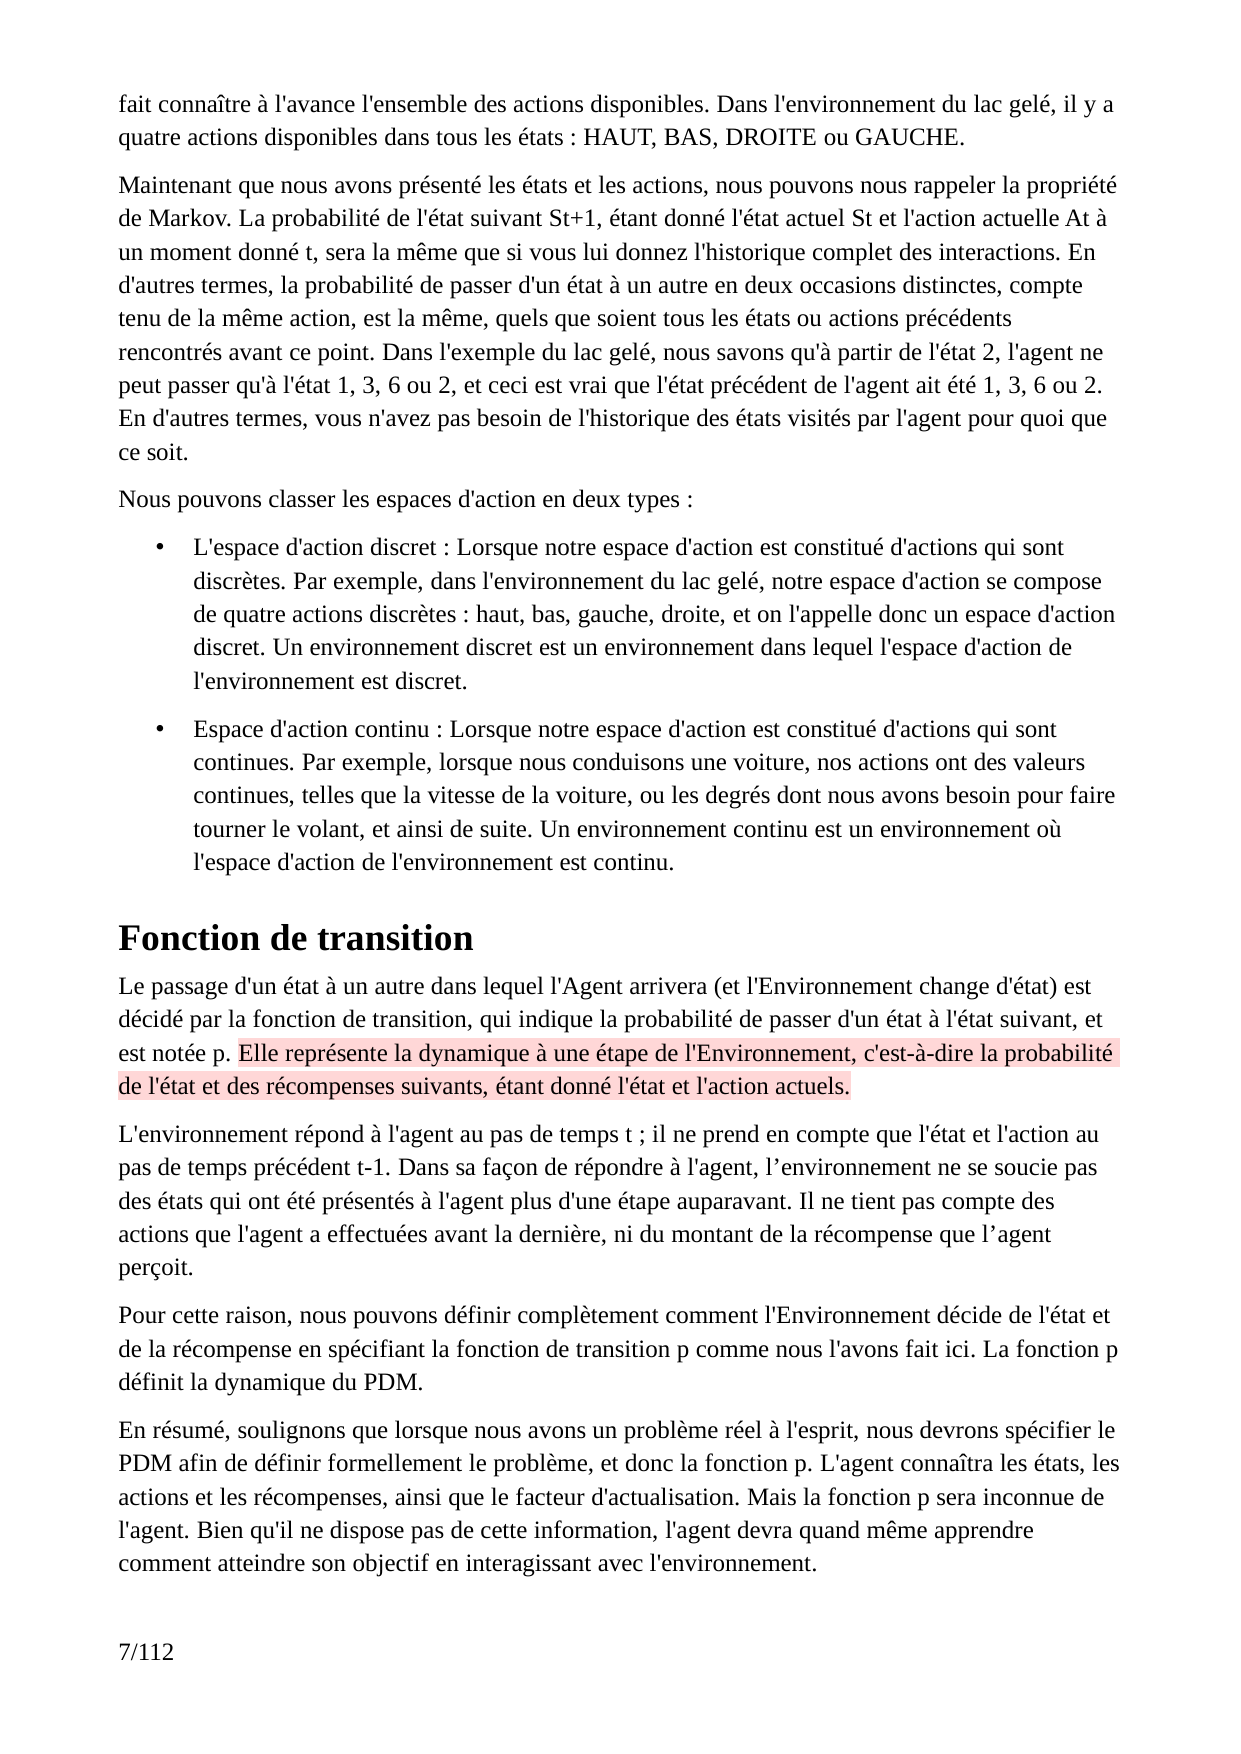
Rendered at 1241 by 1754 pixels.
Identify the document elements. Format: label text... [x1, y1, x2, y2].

list Espace d'action continu : Lorsque notre espace d'action est constitué d'actions qui sont continues. Par exemple, lorsque nous conduisons une voiture, nos actions ont des valeurs continues, telles que la vitesse de la voiture, ou les degrés dont nous avons besoin pour faire tourner le volant, et ainsi de suite. Un environnement continu est un environnement où l'espace d'action de l'environnement est continu. [156, 713, 1122, 876]
text En résumé, soulignons que lorsque nous avons un problème réel à l'esprit, nous devrons spécifier le PDM afin de définir formellement le problème, et donc la fonction p. L'agent connaîtra les états, les actions et les récompenses, ainsi que le facteur d'actualisation. Mais la fonction p sera inconnue de l'agent. Bien qu'il ne dispose pas de cette information, l'agent devra quand même apprendre comment atteindre son objectif en interagissant avec l'environnement. [118, 1415, 1122, 1577]
text Nous pouvons classer les espaces d'action en deux types : [118, 484, 1122, 513]
text L'environnement répond à l'agent au pas de temps t ; il ne prend en compte que l'état et l'action au pas de temps précédent t-1. Dans sa façon de répondre à l'agent, l’environnement ne se soucie pas des états qui ont été présentés à l'agent plus d'une étape auparavant. Il ne tient pas compte des actions que l'agent a effectuées avant la dernière, ni du montant de la récompense que l’agent perçoit. [118, 1119, 1122, 1281]
subtitle Fonction de transition [118, 916, 1122, 958]
text Le passage d'un état à un autre dans lequel l'Agent arrivera (et l'Environnement change d'état) est décidé par la fonction de transition, qui indique la probabilité de passer d'un état à l'état suivant, et est notée p. Elle représente la dynamique à une étape de l'Environnement, c'est-à-dire la probabilité de l'état et des récompenses suivants, étant donné l'état et l'action actuels. [118, 971, 1122, 1100]
text Pour cette raison, nous pouvons définir complètement comment l'Environnement décide de l'état et de la récompense en spécifiant la fonction de transition p comme nous l'avons fait ici. La fonction p définit la dynamique du PDM. [118, 1300, 1122, 1396]
list L'espace d'action discret : Lorsque notre espace d'action est constitué d'actions qui sont discrètes. Par exemple, dans l'environnement du lac gelé, notre espace d'action se compose de quatre actions discrètes : haut, bas, gauche, droite, et on l'appelle donc un espace d'action discret. Un environnement discret est un environnement dans lequel l'espace d'action de l'environnement est discret. [156, 532, 1122, 695]
text Maintenant que nous avons présenté les états et les actions, nous pouvons nous rappeler la propriété de Markov. La probabilité de l'état suivant St+1, étant donné l'état actuel St et l'action actuelle At à un moment donné t, sera la même que si vous lui donnez l'historique complet des interactions. En d'autres termes, la probabilité de passer d'un état à un autre en deux occasions distinctes, compte tenu de la même action, est la même, quels que soient tous les états ou actions précédents rencontrés avant ce point. Dans l'exemple du lac gelé, nous savons qu'à partir de l'état 2, l'agent ne peut passer qu'à l'état 1, 3, 6 ou 2, et ceci est vrai que l'état précédent de l'agent ait été 1, 3, 6 ou 2. En d'autres termes, vous n'avez pas besoin de l'historique des états visités par l'agent pour quoi que ce soit. [118, 170, 1122, 466]
text fait connaître à l'avance l'ensemble des actions disponibles. Dans l'environnement du lac gelé, il y a quatre actions disponibles dans tous les états : HAUT, BAS, DROITE ou GAUCHE. [118, 88, 1122, 151]
